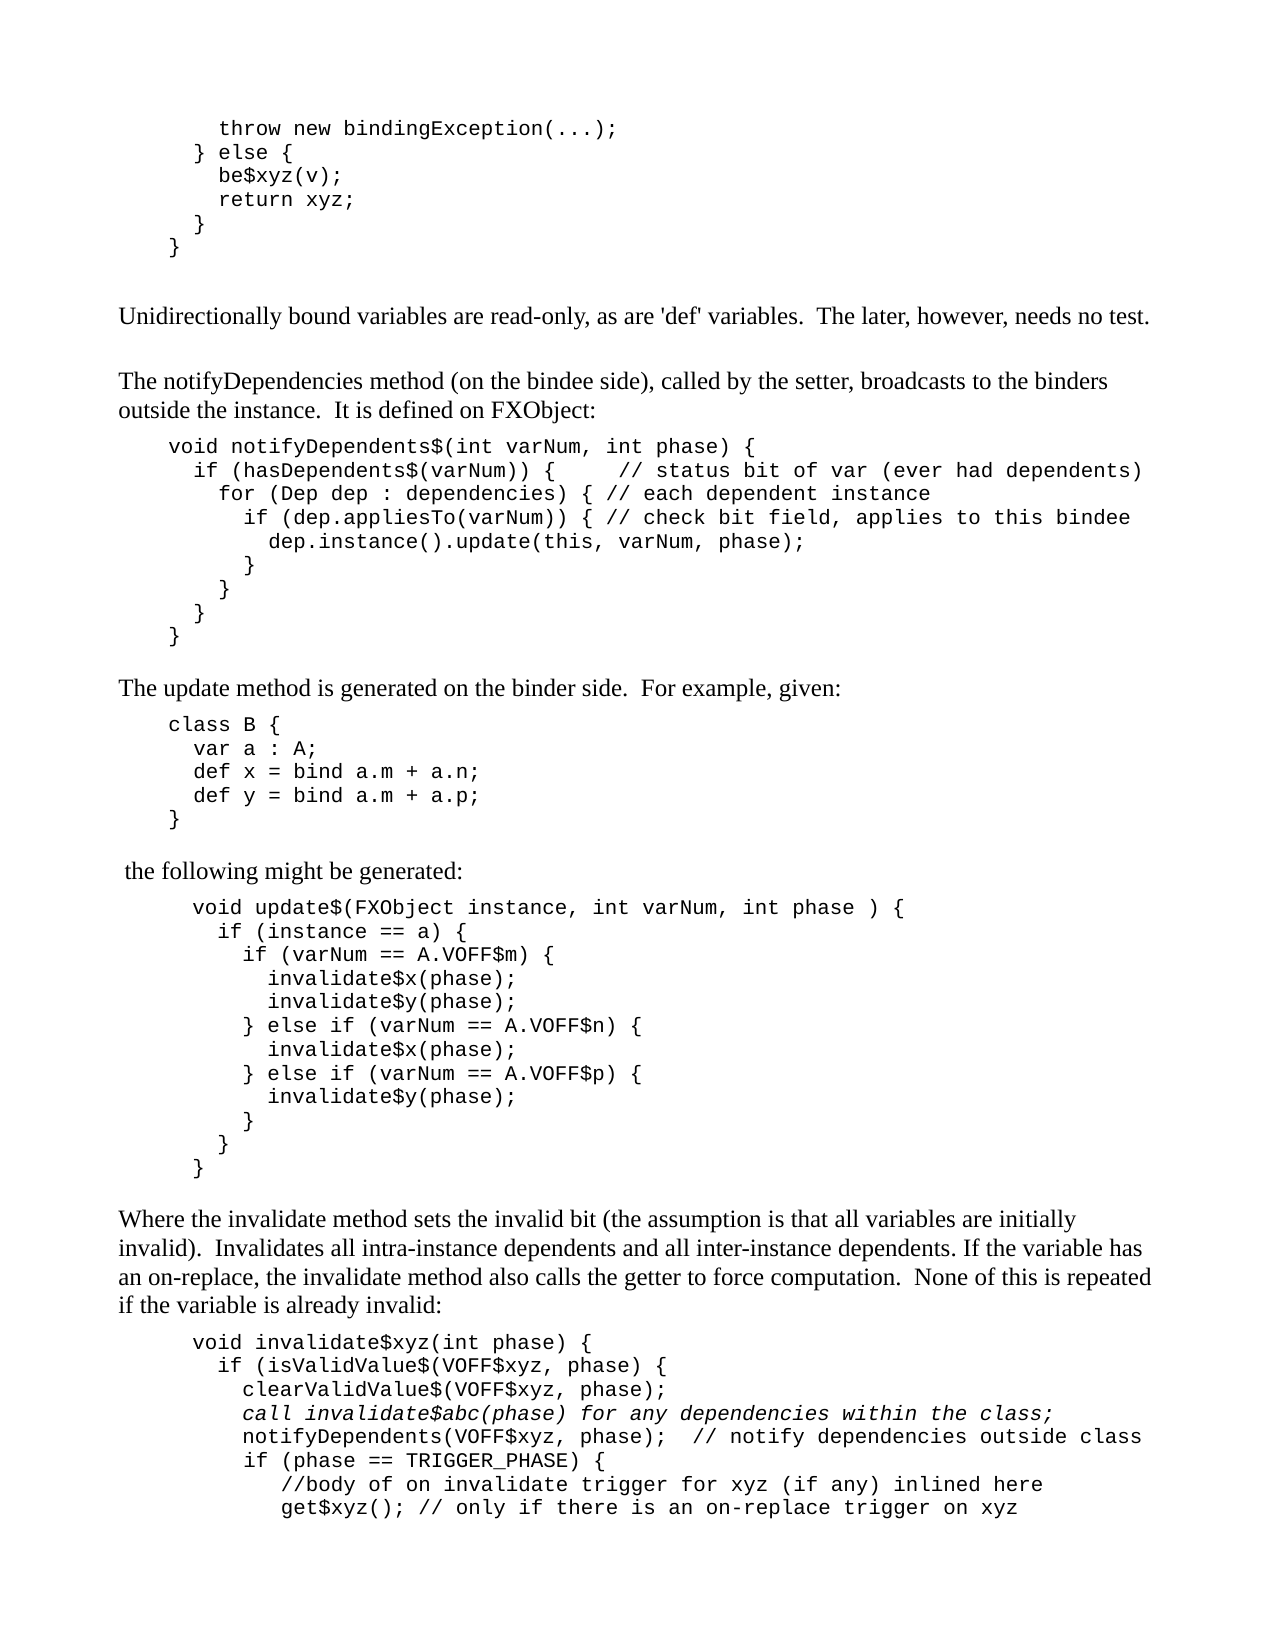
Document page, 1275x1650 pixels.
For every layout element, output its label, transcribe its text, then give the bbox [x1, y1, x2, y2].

text invalidate$y(phase); [118, 992, 1157, 1015]
text return xyz; [118, 189, 1157, 213]
text void invalidate$xyz(int phase) { [118, 1332, 1157, 1356]
text } [118, 1133, 1157, 1157]
text } else if (varNum == A.VOFF$n) { [118, 1015, 1157, 1039]
text } [118, 625, 1157, 649]
text def y = bind a.m + a.p; [118, 785, 1157, 808]
text for (Dep dep : dependencies) { // each dependent instance [118, 483, 1157, 507]
text } [118, 1110, 1157, 1133]
text get$xyz(); // only if there is an on-replace trigger on xyz [118, 1497, 1157, 1521]
text The update method is generated on the binder side. For example, given: [118, 673, 1157, 701]
text invalidate$x(phase); [118, 1039, 1157, 1062]
text if (instance == a) { [118, 921, 1157, 944]
text void update$(FXObject instance, int varNum, int phase ) { [118, 897, 1157, 921]
text clearValidValue$(VOFF$xyz, phase); [118, 1379, 1157, 1403]
text if (hasDependents$(varNum)) { // status bit of var (ever had dependents) [118, 460, 1157, 483]
text void notifyDependents$(int varNum, int phase) { [118, 436, 1157, 460]
text } [118, 808, 1157, 832]
text } [118, 236, 1157, 260]
text throw new bindingException(...); [118, 118, 1157, 142]
text def x = bind a.m + a.n; [118, 761, 1157, 785]
text call invalidate$abc(phase) for any dependencies within the class; [118, 1403, 1157, 1426]
text invalidate$y(phase); [118, 1086, 1157, 1110]
text } [118, 578, 1157, 602]
text } [118, 554, 1157, 578]
text Unidirectionally bound variables are read-only, as are 'def' variables. The later, however, needs no test. [118, 301, 1157, 330]
text } [118, 213, 1157, 236]
text if (phase == TRIGGER_PHASE) { //body of on invalidate trigger for xyz (if any) inlined here [118, 1450, 1157, 1497]
text dep.instance().update(this, varNum, phase); [118, 531, 1157, 554]
text class B { [118, 714, 1157, 737]
text invalidate$x(phase); [118, 968, 1157, 992]
text notifyDependents(VOFF$xyz, phase); // notify dependencies outside class [118, 1426, 1157, 1450]
text var a : A; [118, 737, 1157, 761]
text if (isValidValue$(VOFF$xyz, phase) { [118, 1356, 1157, 1379]
text } [118, 1157, 1157, 1181]
text The notifyDependencies method (on the bindee side), called by the setter, broadcasts to the binders outside the instance. It is defined on FXObject: [118, 366, 1157, 424]
text } else if (varNum == A.VOFF$p) { [118, 1062, 1157, 1086]
text be$xyz(v); [118, 165, 1157, 189]
text Where the invalidate method sets the invalid bit (the assumption is that all variables are initially invalid). Invalidates all intra-instance dependents and all inter-instance dependents. If the variable has an on-replace, the invalidate method also calls the getter to force computation. None of this is repeated if the variable is already invalid: [118, 1204, 1157, 1319]
text if (varNum == A.VOFF$m) { [118, 944, 1157, 968]
text the following might be generated: [118, 856, 1157, 884]
text } else { [118, 142, 1157, 165]
text if (dep.appliesTo(varNum)) { // check bit field, applies to this bindee [118, 507, 1157, 531]
text } [118, 602, 1157, 625]
